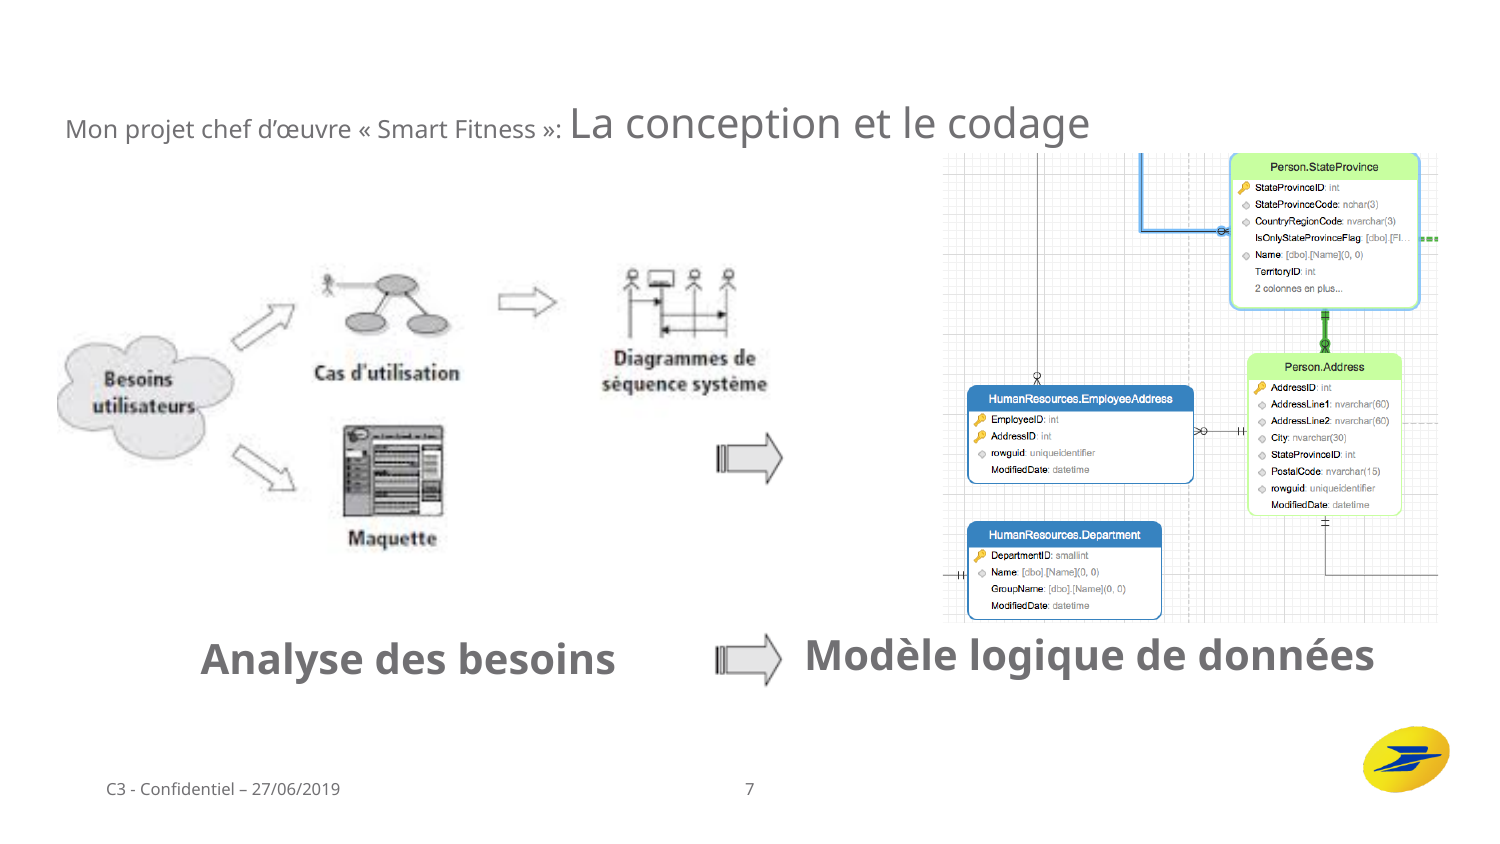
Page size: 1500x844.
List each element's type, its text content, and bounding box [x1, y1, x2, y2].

picture [57, 247, 786, 564]
title Mon projet chef d’œuvre « Smart Fitness »: La conception et le codage [64, 96, 1436, 176]
title Analyse des besoins [200, 632, 740, 712]
picture [1346, 702, 1465, 821]
picture [706, 627, 785, 691]
title Modèle logique de données [804, 629, 1456, 708]
picture [942, 153, 1439, 623]
